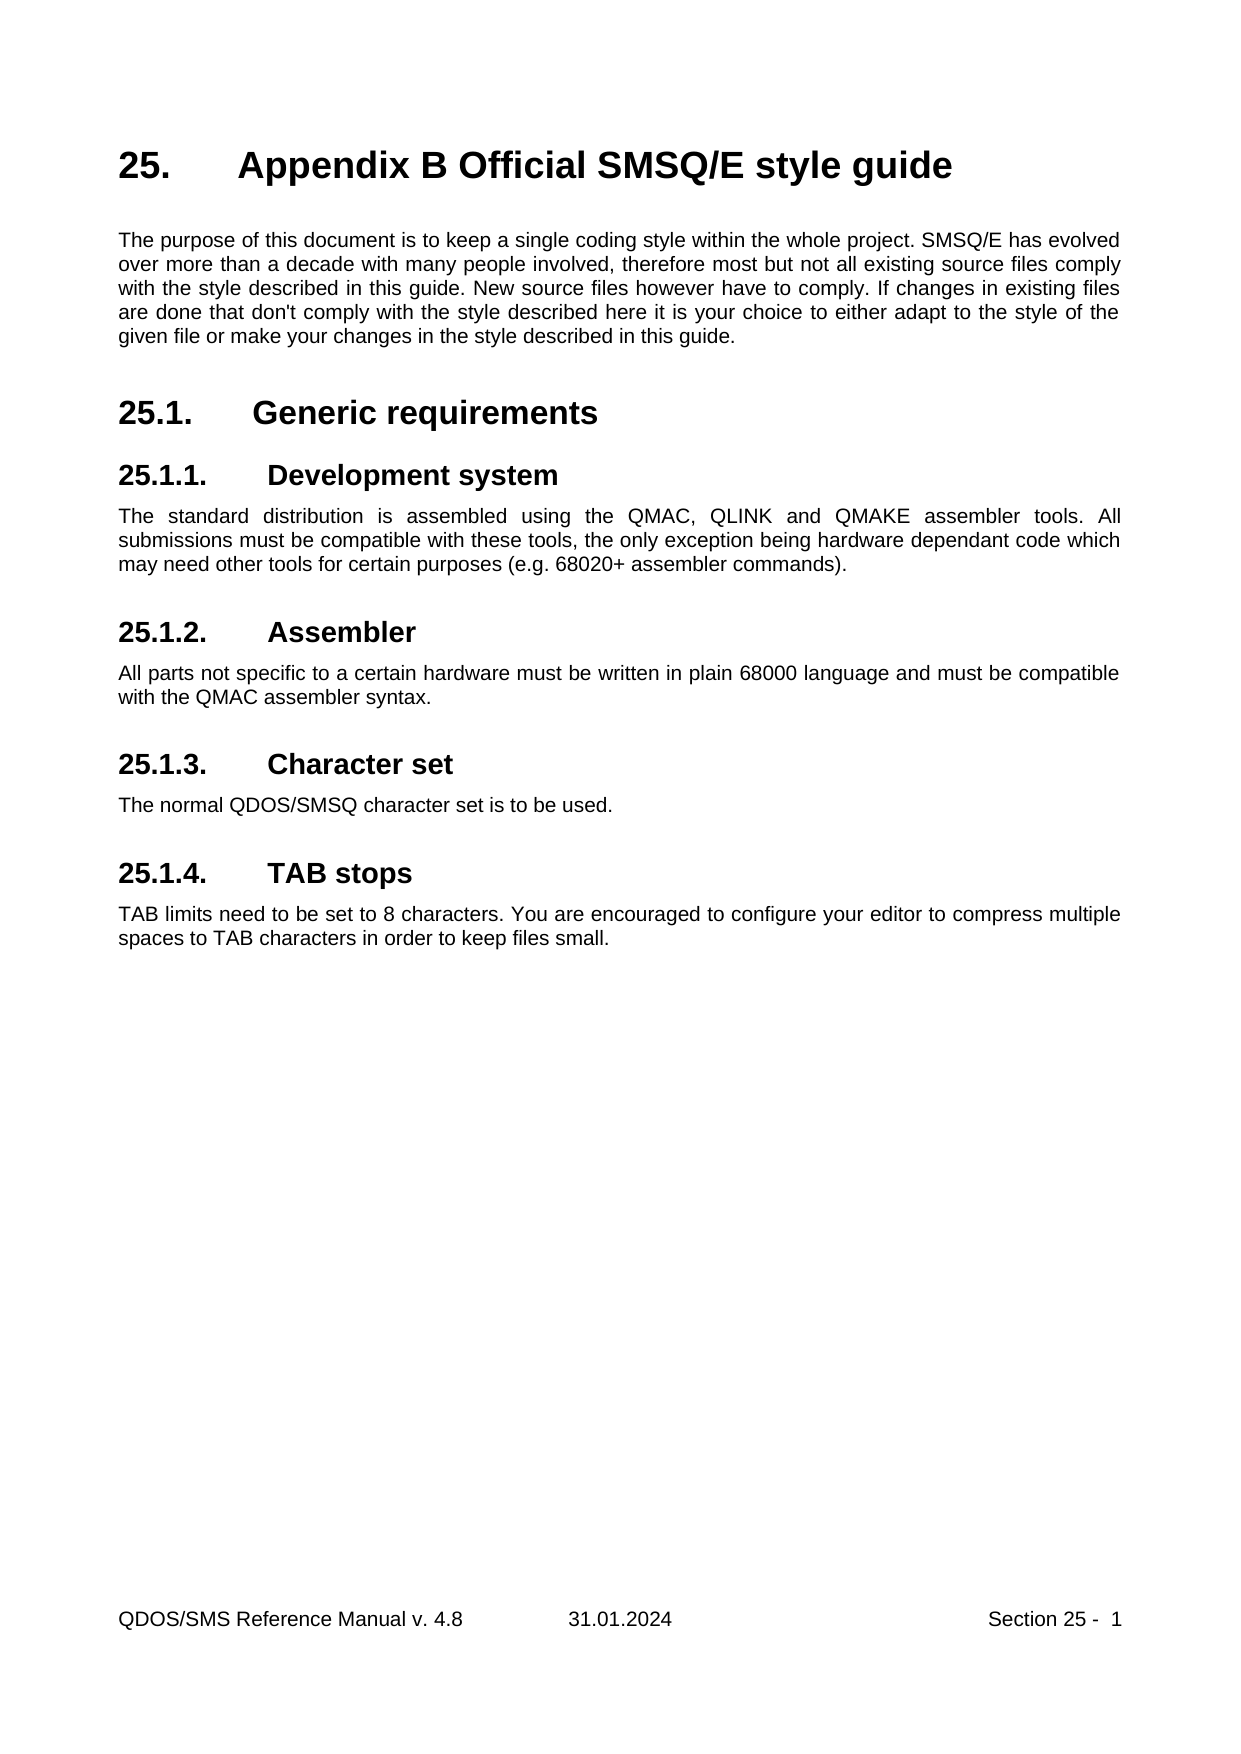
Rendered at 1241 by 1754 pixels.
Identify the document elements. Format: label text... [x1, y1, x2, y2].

text The normal QDOS/SMSQ character set is to be used. [118, 793, 1122, 817]
subtitle Development system [118, 458, 1122, 492]
subtitle Appendix B Official SMSQ/E style guide [118, 143, 1122, 187]
subtitle TAB stops [118, 856, 1122, 889]
text TAB limits need to be set to 8 characters. You are encouraged to configure your editor to compress multiple spaces to TAB characters in order to keep files small. [118, 902, 1122, 950]
text All parts not specific to a certain hardware must be written in plain 68000 language and must be compatible with the QMAC assembler syntax. [118, 661, 1122, 709]
subtitle Generic requirements [118, 393, 1122, 431]
text The standard distribution is assembled using the QMAC, QLINK and QMAKE assembler tools. All submissions must be compatible with these tools, the only exception being hardware dependant code which may need other tools for certain purposes (e.g. 68020+ assembler commands). [118, 504, 1122, 576]
subtitle Assembler [118, 615, 1122, 648]
text The purpose of this document is to keep a single coding style within the whole project. SMSQ/E has evolved over more than a decade with many people involved, therefore most but not all existing source files comply with the style described in this guide. New source files however have to comply. If changes in existing files are done that don't comply with the style described here it is your choice to either adapt to the style of the given file or make your changes in the style described in this guide. [118, 228, 1122, 348]
subtitle Character set [118, 747, 1122, 781]
